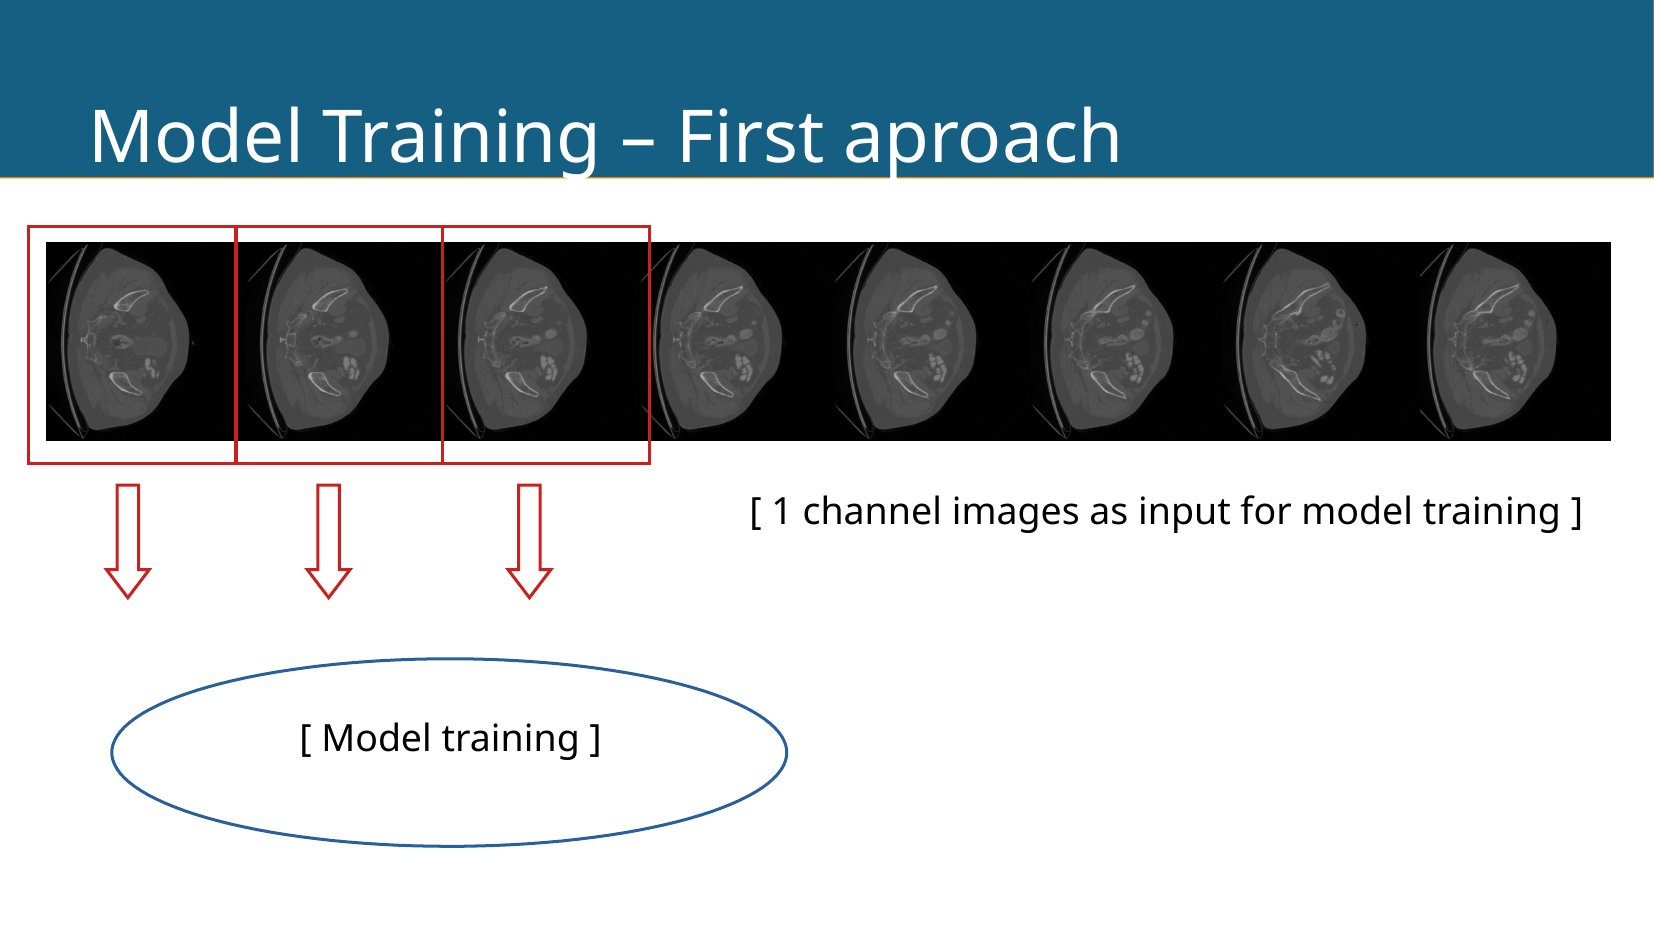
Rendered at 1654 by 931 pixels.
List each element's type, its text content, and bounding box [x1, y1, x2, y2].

picture [651, 242, 1611, 441]
picture [238, 242, 441, 441]
picture [46, 242, 234, 441]
picture [444, 242, 648, 441]
text_box [ 1 channel images as input for model training ] [749, 484, 1462, 587]
text_box [ Model training ] [299, 711, 637, 764]
title Model Training – First aproach [88, 14, 1565, 178]
